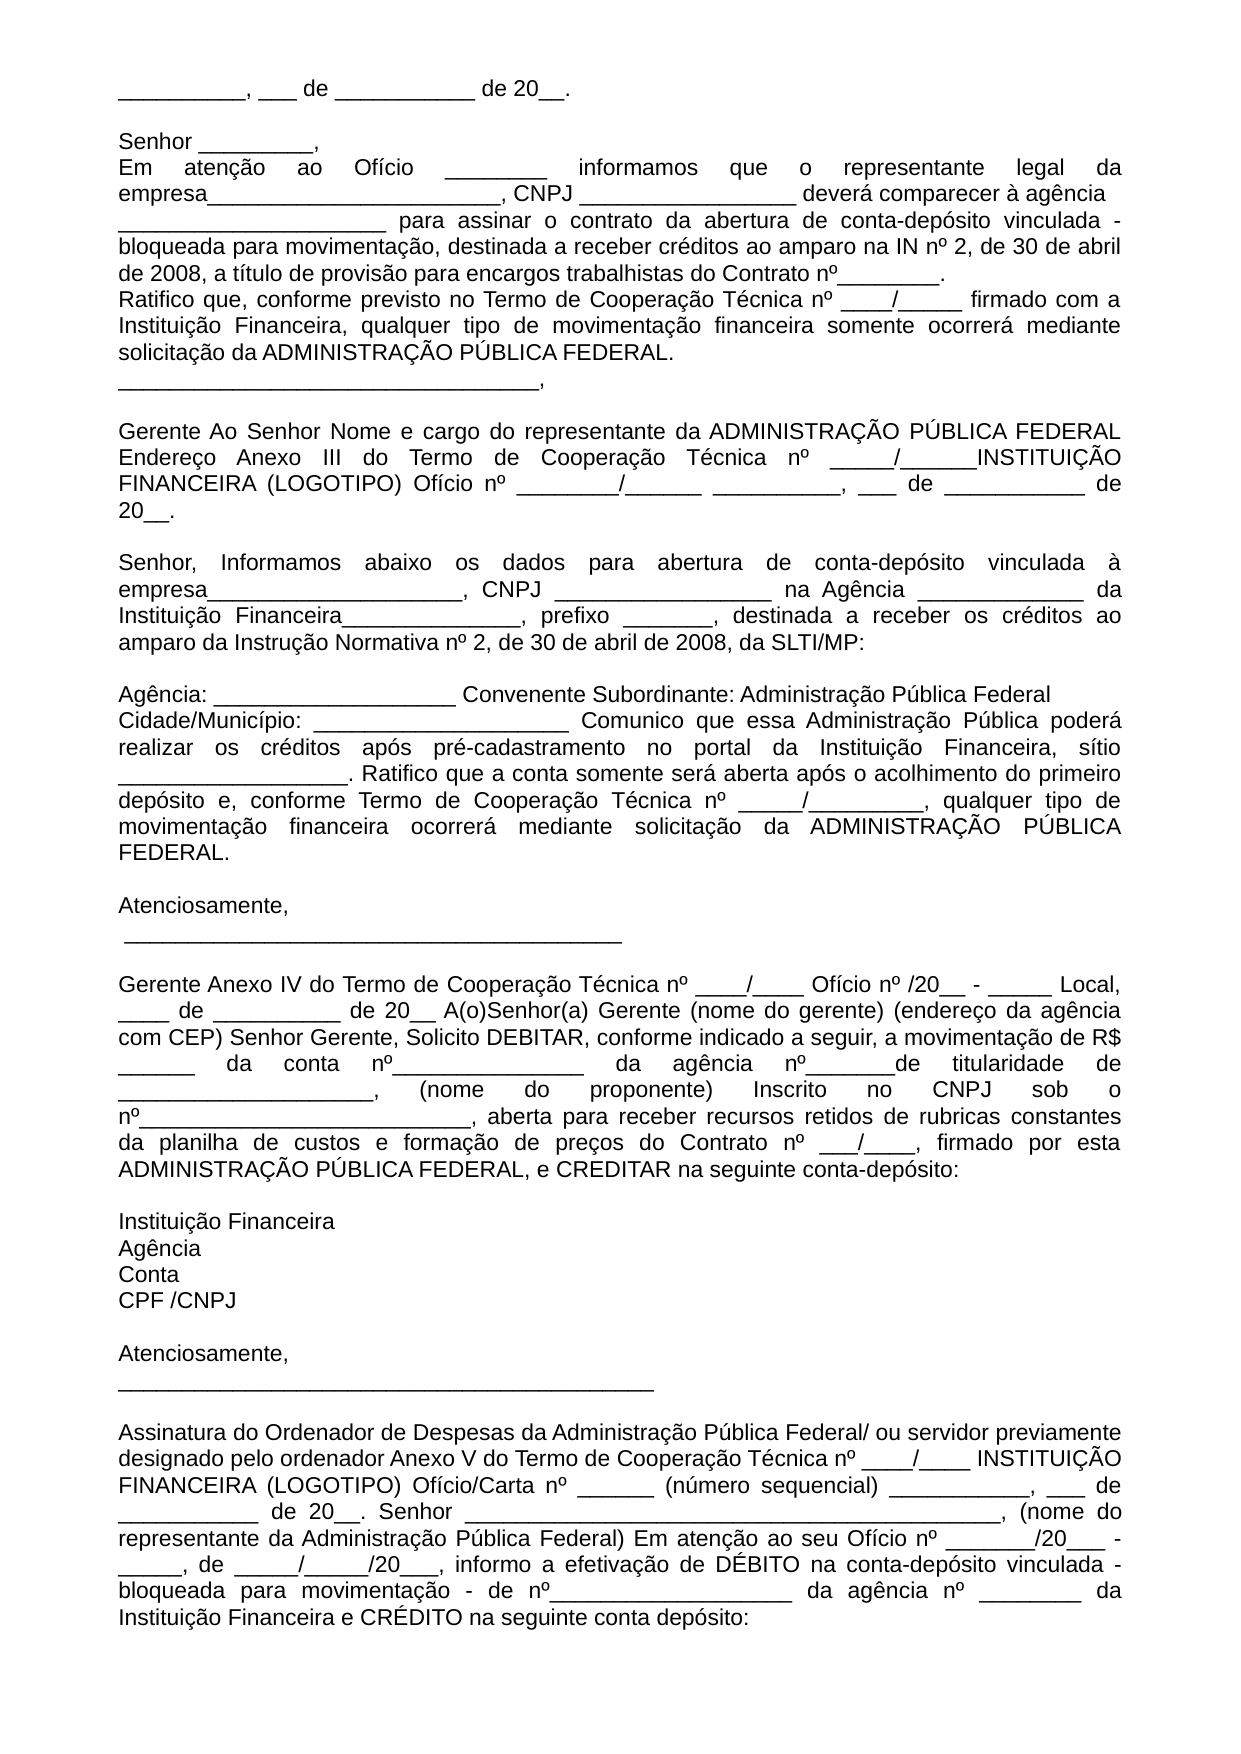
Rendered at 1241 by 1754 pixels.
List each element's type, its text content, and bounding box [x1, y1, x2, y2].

text __________, ___ de ___________ de 20__. [118, 75, 1122, 101]
text _____________________ para assinar o contrato da abertura de conta-depósito vinculada - bloqueada para movimentação, destinada a receber créditos ao amparo na IN nº 2, de 30 de abril de 2008, a título de provisão para encargos trabalhistas do Contrato nº________. [118, 207, 1122, 286]
text Instituição Financeira [118, 1208, 1122, 1234]
text Atenciosamente, [118, 1340, 1122, 1366]
text Senhor, Informamos abaixo os dados para abertura de conta-depósito vinculada à empresa____________________, CNPJ _________________ na Agência _____________ da Instituição Financeira______________, prefixo _______, destinada a receber os créditos ao amparo da Instrução Normativa nº 2, de 30 de abril de 2008, da SLTI/MP: [118, 549, 1122, 655]
text Assinatura do Ordenador de Despesas da Administração Pública Federal/ ou servidor previamente designado pelo ordenador Anexo V do Termo de Cooperação Técnica nº ____/____ INSTITUIÇÃO FINANCEIRA (LOGOTIPO) Ofício/Carta nº ______ (número sequencial) ___________, ___ de ___________ de 20__. Senhor __________________________________________, (nome do representante da Administração Pública Federal) Em atenção ao seu Ofício nº _______/20___ - _____, de _____/_____/20___, informo a efetivação de DÉBITO na conta-depósito vinculada - bloqueada para movimentação - de nº___________________ da agência nº ________ da Instituição Financeira e CRÉDITO na seguinte conta depósito: [118, 1419, 1122, 1630]
text Gerente Anexo IV do Termo de Cooperação Técnica nº ____/____ Ofício nº /20__ - _____ Local, ____ de __________ de 20__ A(o)Senhor(a) Gerente (nome do gerente) (endereço da agência com CEP) Senhor Gerente, Solicito DEBITAR, conforme indicado a seguir, a movimentação de R$ ______ da conta nº_______________ da agência nº_______de titularidade de ____________________, (nome do proponente) Inscrito no CNPJ sob o nº__________________________, aberta para receber recursos retidos de rubricas constantes da planilha de custos e formação de preços do Contrato nº ___/____, firmado por esta ADMINISTRAÇÃO PÚBLICA FEDERAL, e CREDITAR na seguinte conta-depósito: [118, 971, 1122, 1182]
text Agência: ___________________ Convenente Subordinante: Administração Pública Federal [118, 681, 1122, 707]
text Agência [118, 1234, 1122, 1261]
text Ratifico que, conforme previsto no Termo de Cooperação Técnica nº ____/_____ firmado com a Instituição Financeira, qualquer tipo de movimentação financeira somente ocorrerá mediante solicitação da ADMINISTRAÇÃO PÚBLICA FEDERAL. [118, 286, 1122, 365]
text Atenciosamente, [118, 892, 1122, 918]
text Em atenção ao Ofício ________ informamos que o representante legal da empresa_______________________, CNPJ _________________ deverá comparecer à agência [118, 154, 1122, 207]
text _________________________________, [118, 365, 1122, 391]
text CPF /CNPJ [118, 1287, 1122, 1314]
text __________________________________________ [118, 1366, 1122, 1393]
text Senhor _________, [118, 128, 1122, 154]
text Cidade/Município: ____________________ Comunico que essa Administração Pública poderá realizar os créditos após pré-cadastramento no portal da Instituição Financeira, sítio __________________. Ratifico que a conta somente será aberta após o acolhimento do primeiro depósito e, conforme Termo de Cooperação Técnica nº _____/_________, qualquer tipo de movimentação financeira ocorrerá mediante solicitação da ADMINISTRAÇÃO PÚBLICA FEDERAL. [118, 707, 1122, 866]
text Gerente Ao Senhor Nome e cargo do representante da ADMINISTRAÇÃO PÚBLICA FEDERAL Endereço Anexo III do Termo de Cooperação Técnica nº _____/______INSTITUIÇÃO FINANCEIRA (LOGOTIPO) Ofício nº ________/______ __________, ___ de ___________ de 20__. [118, 418, 1122, 523]
text Conta [118, 1261, 1122, 1287]
text _______________________________________ [118, 918, 1122, 945]
